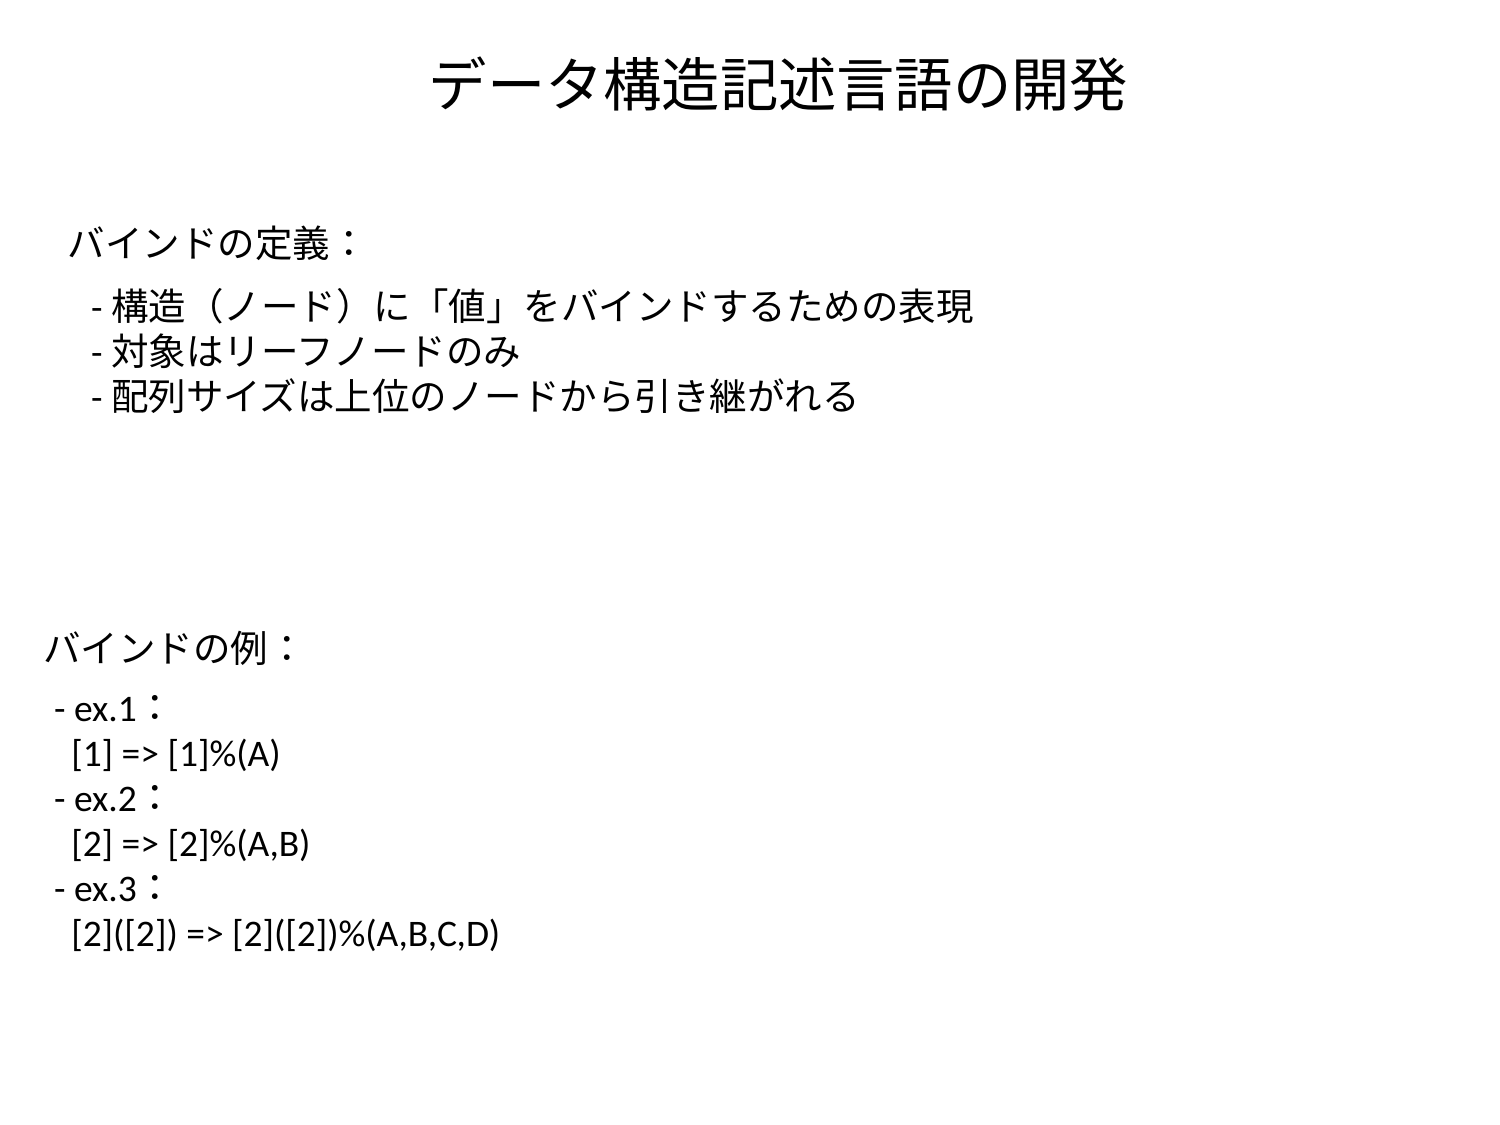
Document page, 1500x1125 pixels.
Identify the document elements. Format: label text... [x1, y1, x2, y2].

text_box バインドの例： [28, 617, 321, 678]
text_box バインドの定義： [53, 212, 383, 273]
text_box データ構造記述言語の開発 [414, 40, 1143, 126]
text_box - ex.1： [1] => [1]%(A) - ex.2： [2] => [2]%(A,B) - ex.3： [2]([2]) => [2]([2])%(A,B,C,D) [39, 676, 516, 962]
text_box - 構造（ノード）に「値」をバインドするための表現 - 対象はリーフノードのみ - 配列サイズは上位のノードから引き継がれる [76, 275, 989, 426]
